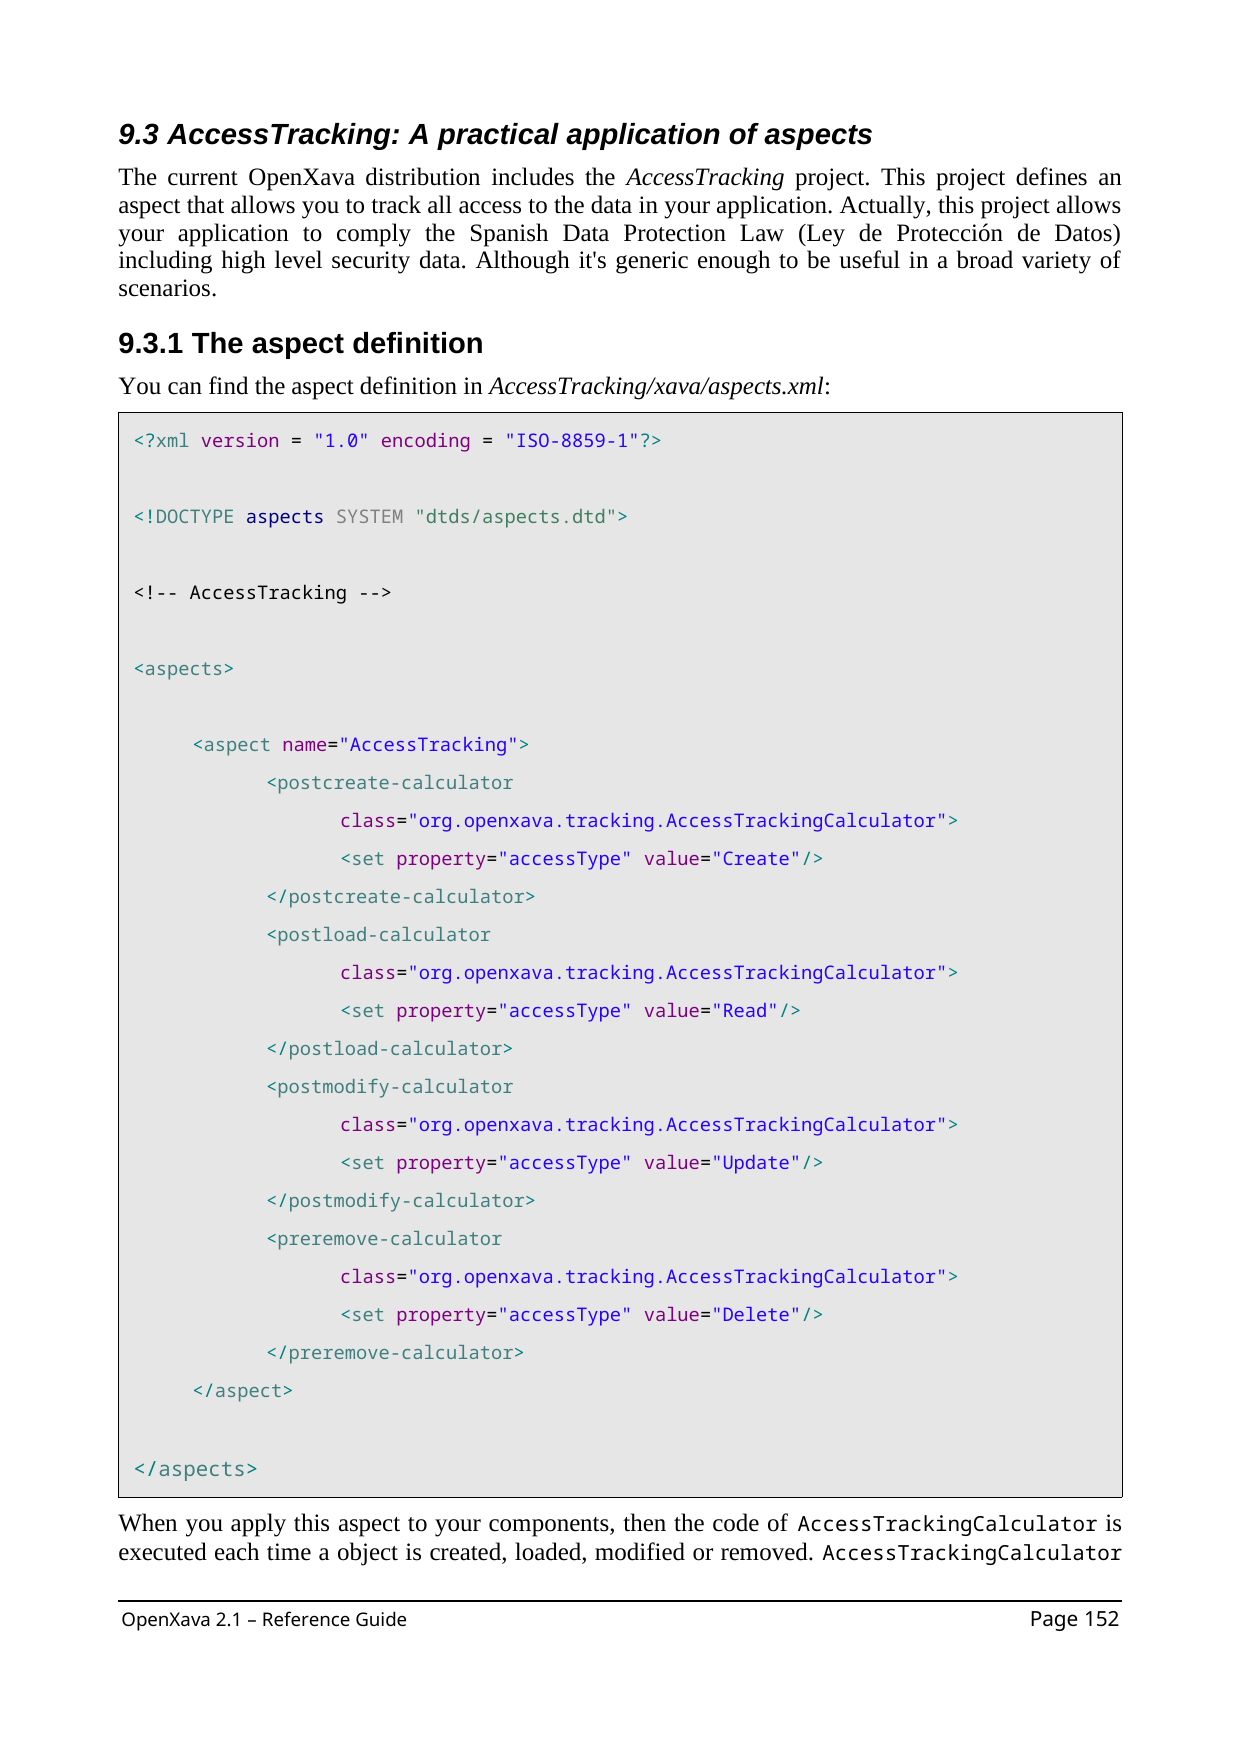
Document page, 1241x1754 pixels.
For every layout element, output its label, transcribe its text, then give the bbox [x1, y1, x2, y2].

text </postload-calculator> [119, 1021, 1122, 1059]
text <set property="accessType" value="Delete"/> [119, 1287, 1122, 1325]
text <set property="accessType" value="Read"/> [119, 983, 1122, 1021]
text You can find the aspect definition in AccessTracking/xava/aspects.xml: [118, 372, 1122, 400]
text <aspect name="AccessTracking"> [119, 716, 1122, 754]
text <postmodify-calculator [119, 1059, 1122, 1097]
text <postload-calculator [119, 907, 1122, 944]
text </aspect> [119, 1363, 1122, 1401]
text </postcreate-calculator> [119, 868, 1122, 907]
text When you apply this aspect to your components, then the code of AccessTrackingCalculator is executed each time a object is created, loaded, modified or removed. AccessTrackingCalculator [118, 1509, 1122, 1566]
text <aspects> [119, 640, 1122, 678]
text <?xml version = "1.0" encoding = "ISO-8859-1"?> [119, 413, 1122, 450]
text class="org.openxava.tracking.AccessTrackingCalculator"> [119, 1249, 1122, 1287]
text <preremove-calculator [119, 1211, 1122, 1249]
text <postcreate-calculator [119, 754, 1122, 792]
text class="org.openxava.tracking.AccessTrackingCalculator"> [119, 1097, 1122, 1135]
text <!DOCTYPE aspects SYSTEM "dtds/aspects.dtd"> [119, 488, 1122, 526]
text <!-- AccessTracking --> [119, 564, 1122, 602]
text </preremove-calculator> [119, 1325, 1122, 1363]
text class="org.openxava.tracking.AccessTrackingCalculator"> [119, 792, 1122, 831]
subtitle The aspect definition [118, 327, 1122, 359]
text </aspects> [119, 1439, 1122, 1497]
text <set property="accessType" value="Create"/> [119, 831, 1122, 868]
text <set property="accessType" value="Update"/> [119, 1135, 1122, 1173]
subtitle AccessTracking: A practical application of aspects [118, 118, 1122, 151]
text </postmodify-calculator> [119, 1173, 1122, 1211]
text class="org.openxava.tracking.AccessTrackingCalculator"> [119, 944, 1122, 983]
text The current OpenXava distribution includes the AccessTracking project. This project defines an aspect that allows you to track all access to the data in your application. Actually, this project allows your application to comply the Spanish Data Protection Law (Ley de Protección de Datos) including high level security data. Although it's generic enough to be useful in a broad variety of scenarios. [118, 163, 1122, 302]
